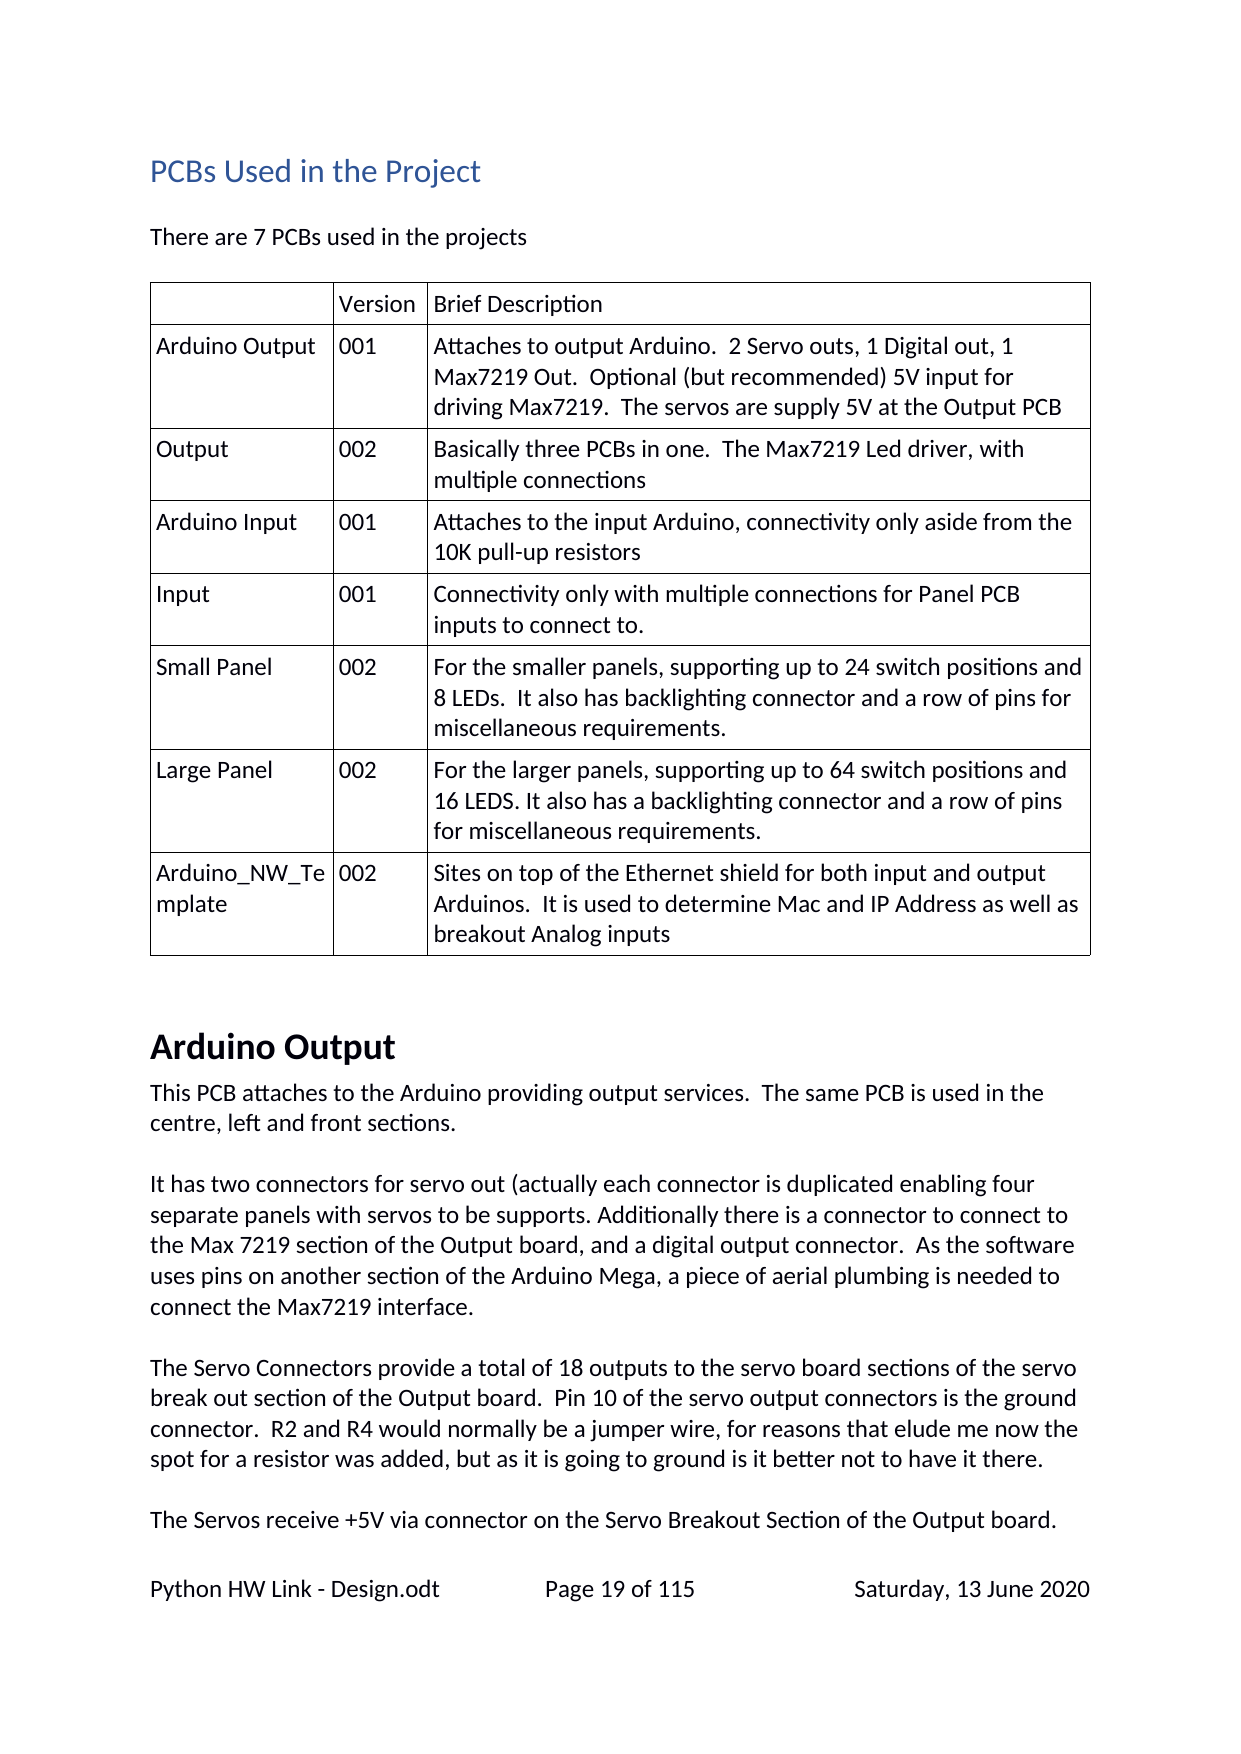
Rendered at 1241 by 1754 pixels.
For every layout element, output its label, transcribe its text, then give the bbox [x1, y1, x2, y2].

table_cell 002 [334, 429, 427, 500]
text It has two connectors for servo out (actually each connector is duplicated enabling four separate panels with servos to be supports. Additionally there is a connector to connect to the Max 7219 section of the Output board, and a digital output connector. As the software uses pins on another section of the Arduino Mega, a piece of aerial plumbing is needed to connect the Max7219 interface. [150, 1168, 1090, 1321]
table_cell Input [151, 574, 333, 645]
table_cell Arduino Input [151, 501, 333, 573]
table_cell 001 [334, 574, 427, 645]
table_cell For the larger panels, supporting up to 64 switch positions and 16 LEDS. It also has a backlighting connector and a row of pins for miscellaneous requirements. [428, 750, 1090, 852]
subtitle PCBs Used in the Project [150, 150, 1090, 191]
table_cell For the smaller panels, supporting up to 24 switch positions and 8 LEDs. It also has backlighting connector and a row of pins for miscellaneous requirements. [428, 646, 1090, 748]
text There are 7 PCBs used in the projects [150, 221, 1090, 252]
table_cell Large Panel [151, 750, 333, 852]
subtitle Arduino Output [150, 1023, 1090, 1069]
table_cell Arduino Output [151, 325, 333, 427]
table_cell Basically three PCBs in one. The Max7219 Led driver, with multiple connections [428, 429, 1090, 500]
table_cell 002 [334, 853, 427, 955]
table_cell Attaches to the input Arduino, connectivity only aside from the 10K pull-up resistors [428, 501, 1090, 573]
table_cell 002 [334, 646, 427, 748]
table_cell Sites on top of the Ethernet shield for both input and output Arduinos. It is used to determine Mac and IP Address as well as breakout Analog inputs [428, 853, 1090, 955]
text The Servo Connectors provide a total of 18 outputs to the servo board sections of the servo break out section of the Output board. Pin 10 of the servo output connectors is the ground connector. R2 and R4 would normally be a jumper wire, for reasons that elude me now the spot for a resistor was added, but as it is going to ground is it better not to have it there. [150, 1352, 1090, 1474]
table_cell Small Panel [151, 646, 333, 748]
table_header Version [334, 283, 427, 324]
text This PCB attaches to the Arduino providing output services. The same PCB is used in the centre, left and front sections. [150, 1077, 1090, 1138]
table_cell 002 [334, 750, 427, 852]
table_header Brief Description [428, 283, 1090, 324]
table_cell Attaches to output Arduino. 2 Servo outs, 1 Digital out, 1 Max7219 Out. Optional (but recommended) 5V input for driving Max7219. The servos are supply 5V at the Output PCB [428, 325, 1090, 427]
table_cell 001 [334, 325, 427, 427]
table_cell Arduino_NW_Template [151, 853, 333, 955]
table_cell 001 [334, 501, 427, 573]
table_header [151, 283, 333, 324]
table_cell Output [151, 429, 333, 500]
text The Servos receive +5V via connector on the Servo Breakout Section of the Output board. [150, 1504, 1090, 1535]
table_cell Connectivity only with multiple connections for Panel PCB inputs to connect to. [428, 574, 1090, 645]
